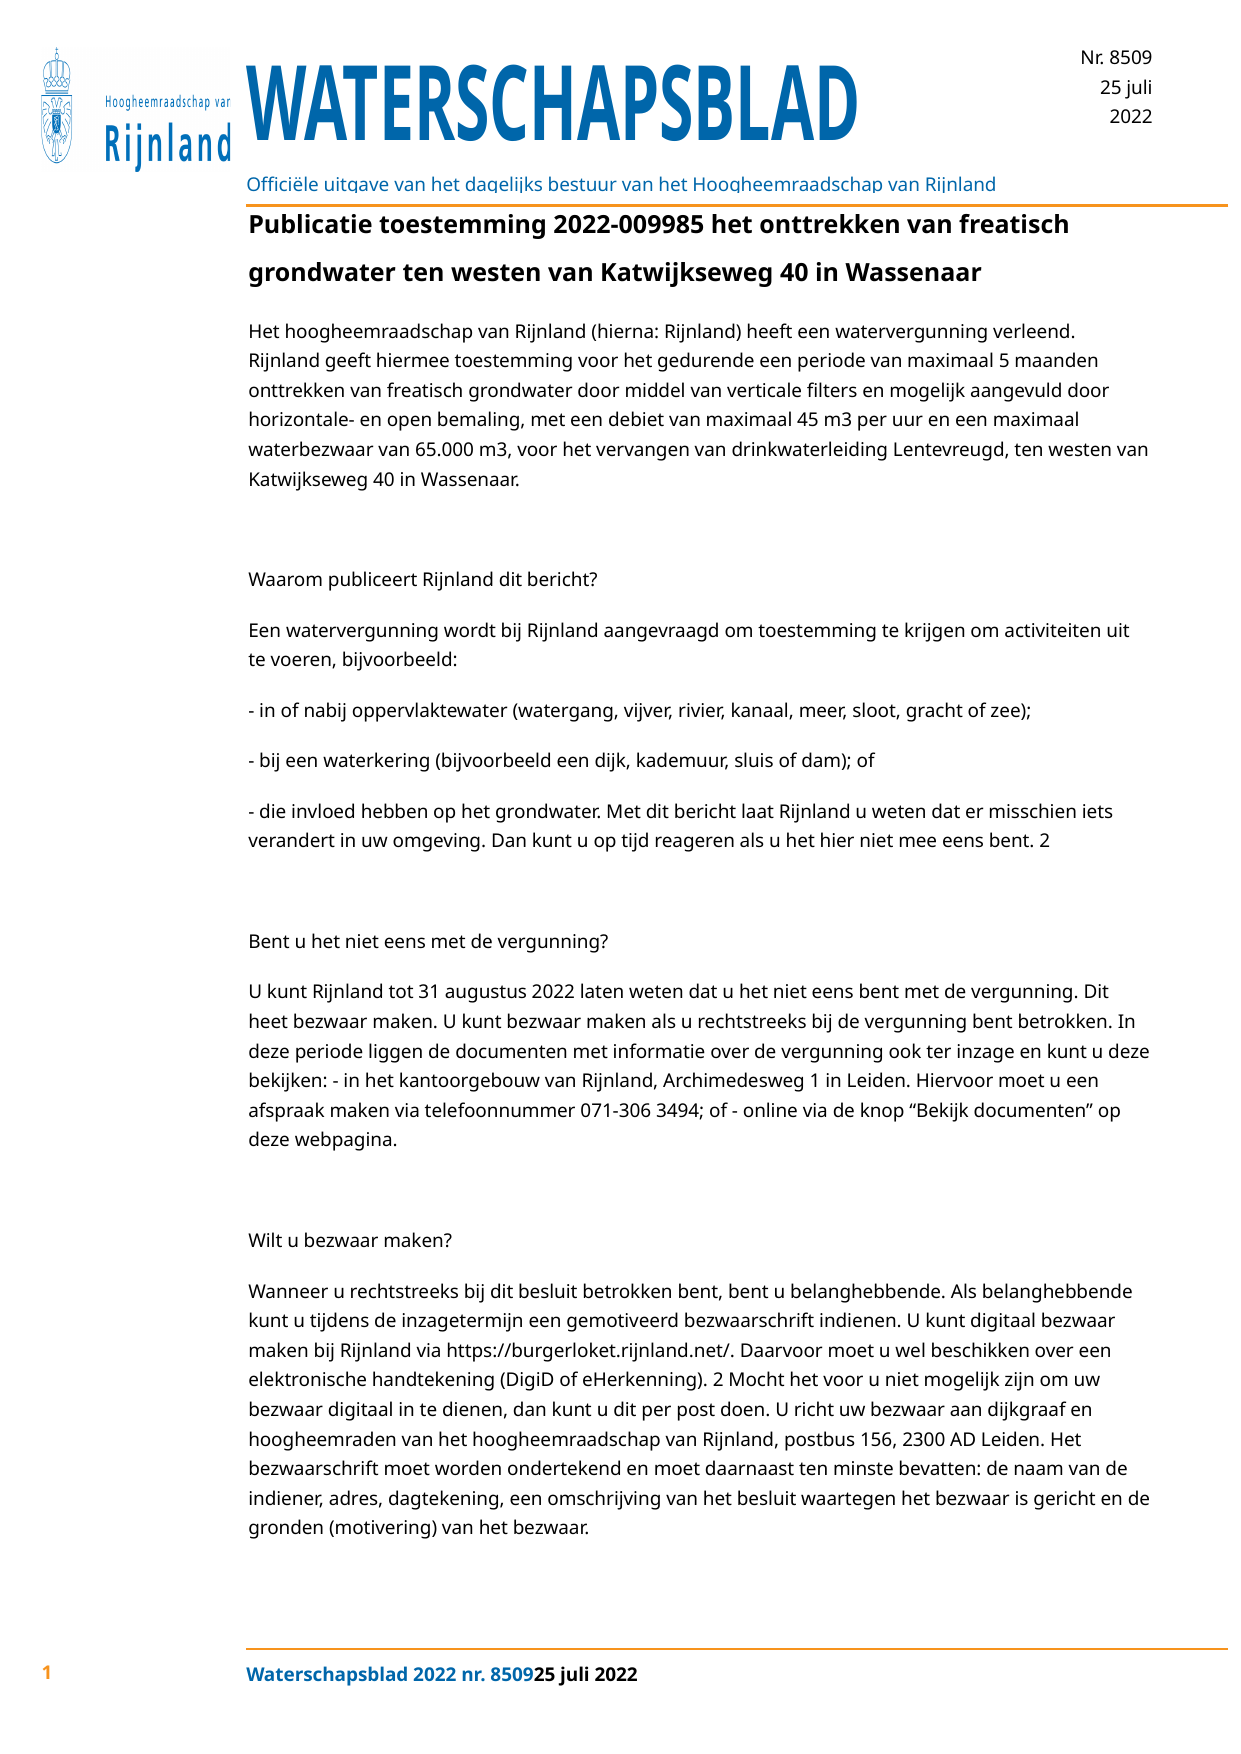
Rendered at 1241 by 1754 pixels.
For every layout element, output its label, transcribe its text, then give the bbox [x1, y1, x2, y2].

text - bij een waterkering (bijvoorbeeld een dijk, kademuur, sluis of dam); of [248, 747, 1152, 773]
text Bent u het niet eens met de vergunning? [248, 928, 1152, 954]
text Wilt u bezwaar maken? [248, 1227, 1152, 1253]
text - die invloed hebben op het grondwater. Met dit bericht laat Rijnland u weten dat er misschien iets verandert in uw omgeving. Dan kunt u op tijd reageren als u het hier niet mee eens bent. 2 [248, 798, 1152, 853]
text Het hoogheemraadschap van Rijnland (hierna: Rijnland) heeft een watervergunning verleend. Rijnland geeft hiermee toestemming voor het gedurende een periode van maximaal 5 maanden onttrekken van freatisch grondwater door middel van verticale filters en mogelijk aangevuld door horizontale- en open bemaling, met een debiet van maximaal 45 m3 per uur en een maximaal waterbezwaar van 65.000 m3, voor het vervangen van drinkwaterleiding Lentevreugd, ten westen van Katwijkseweg 40 in Wassenaar. [248, 318, 1152, 492]
text U kunt Rijnland tot 31 augustus 2022 laten weten dat u het niet eens bent met de vergunning. Dit heet bezwaar maken. U kunt bezwaar maken als u rechtstreeks bij de vergunning bent betrokken. In deze periode liggen de documenten met informatie over de vergunning ook ter inzage en kunt u deze bekijken: - in het kantoorgebouw van Rijnland, Archimedesweg 1 in Leiden. Hiervoor moet u een afspraak maken via telefoonnummer 071-306 3494; of - online via de knop “Bekijk documenten” op deze webpagina. [248, 979, 1152, 1152]
text Een watervergunning wordt bij Rijnland aangevraagd om toestemming te krijgen om activiteiten uit te voeren, bijvoorbeeld: [248, 617, 1152, 672]
text Publicatie toestemming 2022-009985 het onttrekken van freatisch grondwater ten westen van Katwijkseweg 40 in Wassenaar [248, 207, 1152, 288]
picture [41, 47, 231, 172]
text - in of nabij oppervlaktewater (watergang, vijver, rivier, kanaal, meer, sloot, gracht of zee); [248, 697, 1152, 723]
text Waarom publiceert Rijnland dit bericht? [248, 567, 1152, 592]
text Wanneer u rechtstreeks bij dit besluit betrokken bent, bent u belanghebbende. Als belanghebbende kunt u tijdens de inzagetermijn een gemotiveerd bezwaarschrift indienen. U kunt digitaal bezwaar maken bij Rijnland via https://burgerloket.rijnland.net/. Daarvoor moet u wel beschikken over een elektronische handtekening (DigiD of eHerkenning). 2 Mocht het voor u niet mogelijk zijn om uw bezwaar digitaal in te dienen, dan kunt u dit per post doen. U richt uw bezwaar aan dijkgraaf en hoogheemraden van het hoogheemraadschap van Rijnland, postbus 156, 2300 AD Leiden. Het bezwaarschrift moet worden ondertekend en moet daarnaast ten minste bevatten: de naam van de indiener, adres, dagtekening, een omschrijving van het besluit waartegen het bezwaar is gericht en de gronden (motivering) van het bezwaar. [248, 1278, 1152, 1540]
